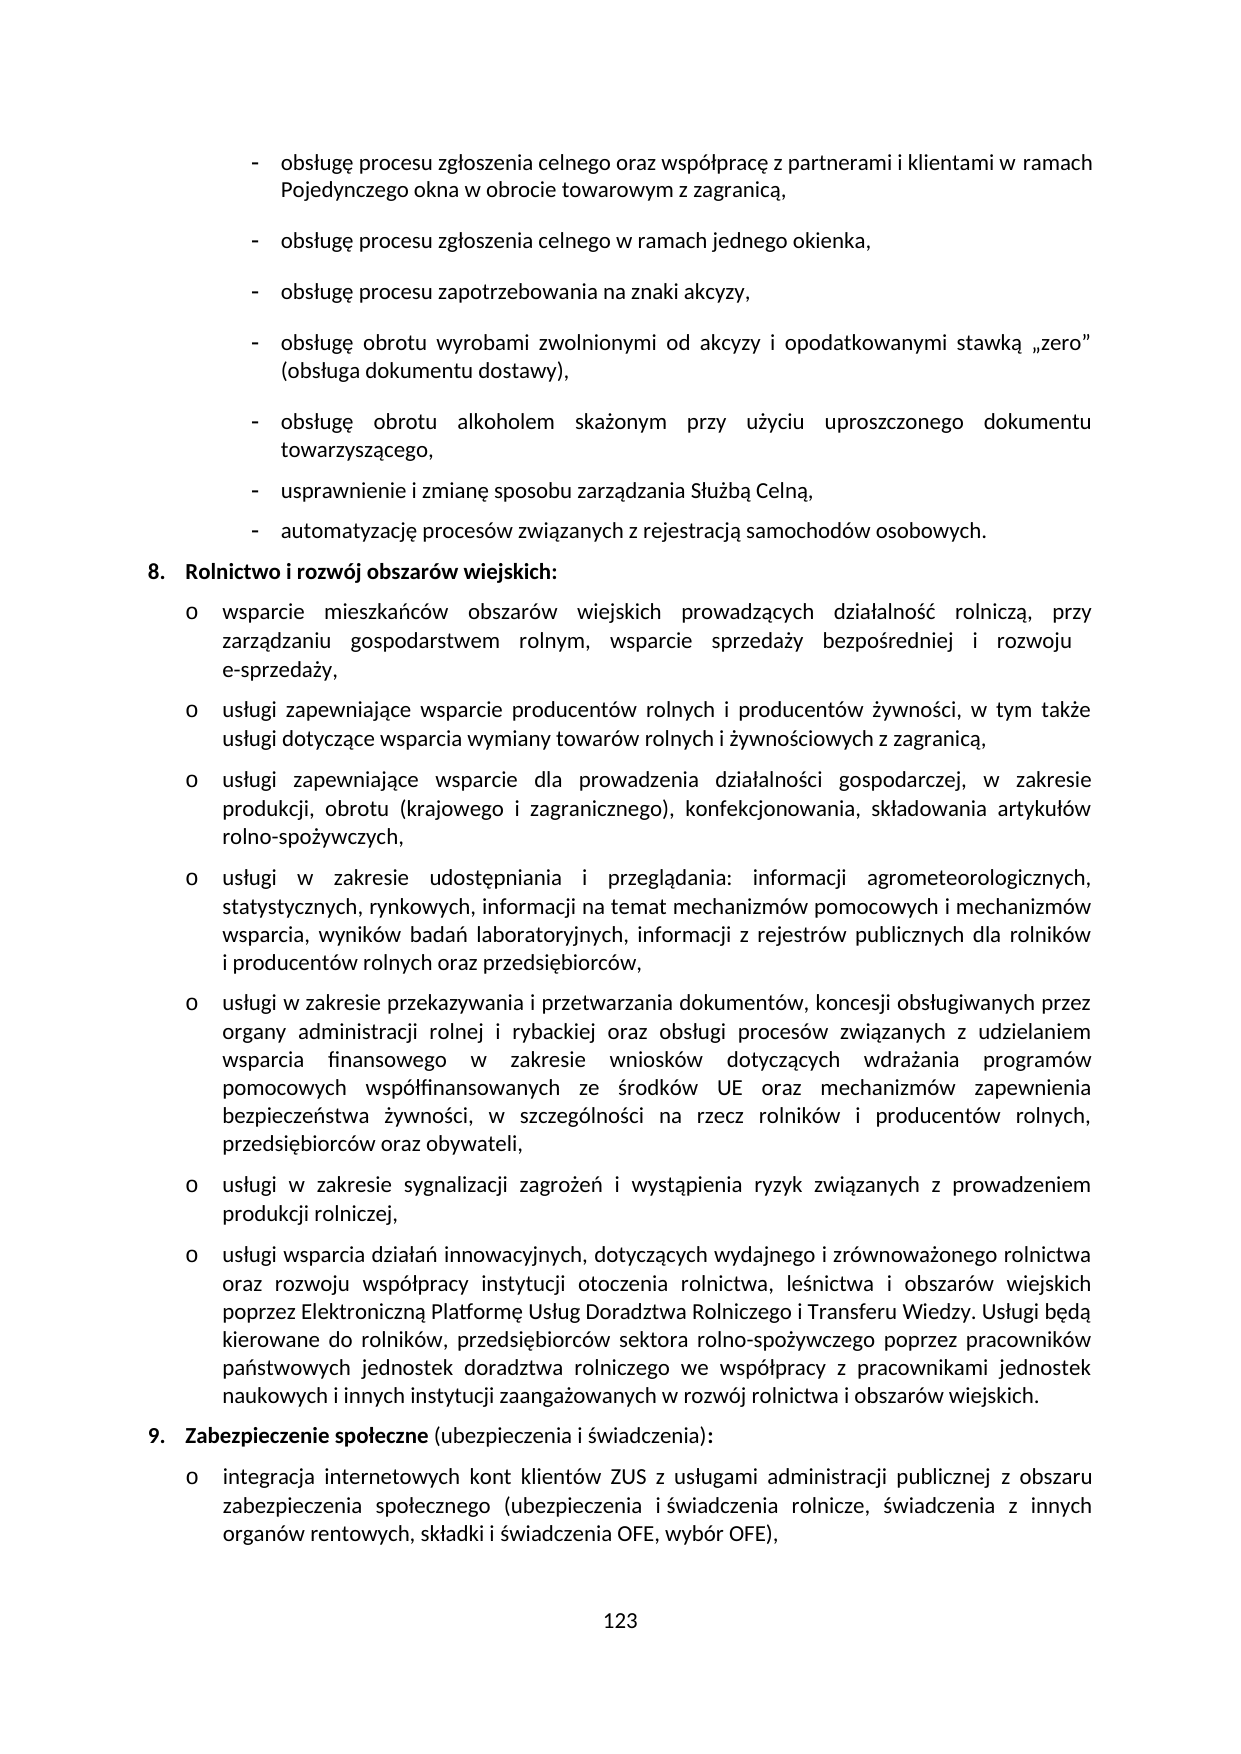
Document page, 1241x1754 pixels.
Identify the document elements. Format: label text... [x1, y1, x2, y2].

list usługi zapewniające wsparcie dla prowadzenia działalności gospodarczej, w zakresie produkcji, obrotu (krajowego i zagranicznego), konfekcjonowania, składowania artykułów rolno-spożywczych, [185, 765, 1093, 850]
list obsługę procesu zgłoszenia celnego w ramach jednego okienka, [251, 227, 1093, 254]
list wsparcie mieszkańców obszarów wiejskich prowadzących działalność rolniczą, przy zarządzaniu gospodarstwem rolnym, wsparcie sprzedaży bezpośredniej i rozwoju e-sprzedaży, [185, 597, 1093, 683]
list integracja internetowych kont klientów ZUS z usługami administracji publicznej z obszaru zabezpieczenia społecznego (ubezpieczenia i świadczenia rolnicze, świadczenia z innych organów rentowych, składki i świadczenia OFE, wybór OFE), [185, 1462, 1093, 1547]
list obsługę procesu zapotrzebowania na znaki akcyzy, [251, 277, 1093, 306]
list Zabezpieczenie społeczne (ubezpieczenia i świadczenia): [148, 1422, 1093, 1449]
list obsługę obrotu alkoholem skażonym przy użyciu uproszczonego dokumentu towarzyszącego, [251, 407, 1093, 463]
list obsługę procesu zgłoszenia celnego oraz współpracę z partnerami i klientami w ramach Pojedynczego okna w obrocie towarowym z zagranicą, [251, 148, 1093, 204]
list usługi w zakresie sygnalizacji zagrożeń i wystąpienia ryzyk związanych z prowadzeniem produkcji rolniczej, [185, 1170, 1093, 1227]
list usługi zapewniające wsparcie producentów rolnych i producentów żywności, w tym także usługi dotyczące wsparcia wymiany towarów rolnych i żywnościowych z zagranicą, [185, 695, 1093, 752]
list usługi w zakresie przekazywania i przetwarzania dokumentów, koncesji obsługiwanych przez organy administracji rolnej i rybackiej oraz obsługi procesów związanych z udzielaniem wsparcia finansowego w zakresie wniosków dotyczących wdrażania programów pomocowych współfinansowanych ze środków UE oraz mechanizmów zapewnienia bezpieczeństwa żywności, w szczególności na rzecz rolników i producentów rolnych, przedsiębiorców oraz obywateli, [185, 988, 1093, 1158]
list usługi w zakresie udostępniania i przeglądania: informacji agrometeorologicznych, statystycznych, rynkowych, informacji na temat mechanizmów pomocowych i mechanizmów wsparcia, wyników badań laboratoryjnych, informacji z rejestrów publicznych dla rolników i producentów rolnych oraz przedsiębiorców, [185, 863, 1093, 976]
list Rolnictwo i rozwój obszarów wiejskich: [148, 557, 1093, 585]
list obsługę obrotu wyrobami zwolnionymi od akcyzy i opodatkowanymi stawką „zero” (obsługa dokumentu dostawy), [251, 328, 1093, 384]
list automatyzację procesów związanych z rejestracją samochodów osobowych. [251, 516, 1093, 544]
list usprawnienie i zmianę sposobu zarządzania Służbą Celną, [251, 476, 1093, 504]
list usługi wsparcia działań innowacyjnych, dotyczących wydajnego i zrównoważonego rolnictwa oraz rozwoju współpracy instytucji otoczenia rolnictwa, leśnictwa i obszarów wiejskich poprzez Elektroniczną Platformę Usług Doradztwa Rolniczego i Transferu Wiedzy. Usługi będą kierowane do rolników, przedsiębiorców sektora rolno-spożywczego poprzez pracowników państwowych jednostek doradztwa rolniczego we współpracy z pracownikami jednostek naukowych i innych instytucji zaangażowanych w rozwój rolnictwa i obszarów wiejskich. [185, 1240, 1093, 1409]
